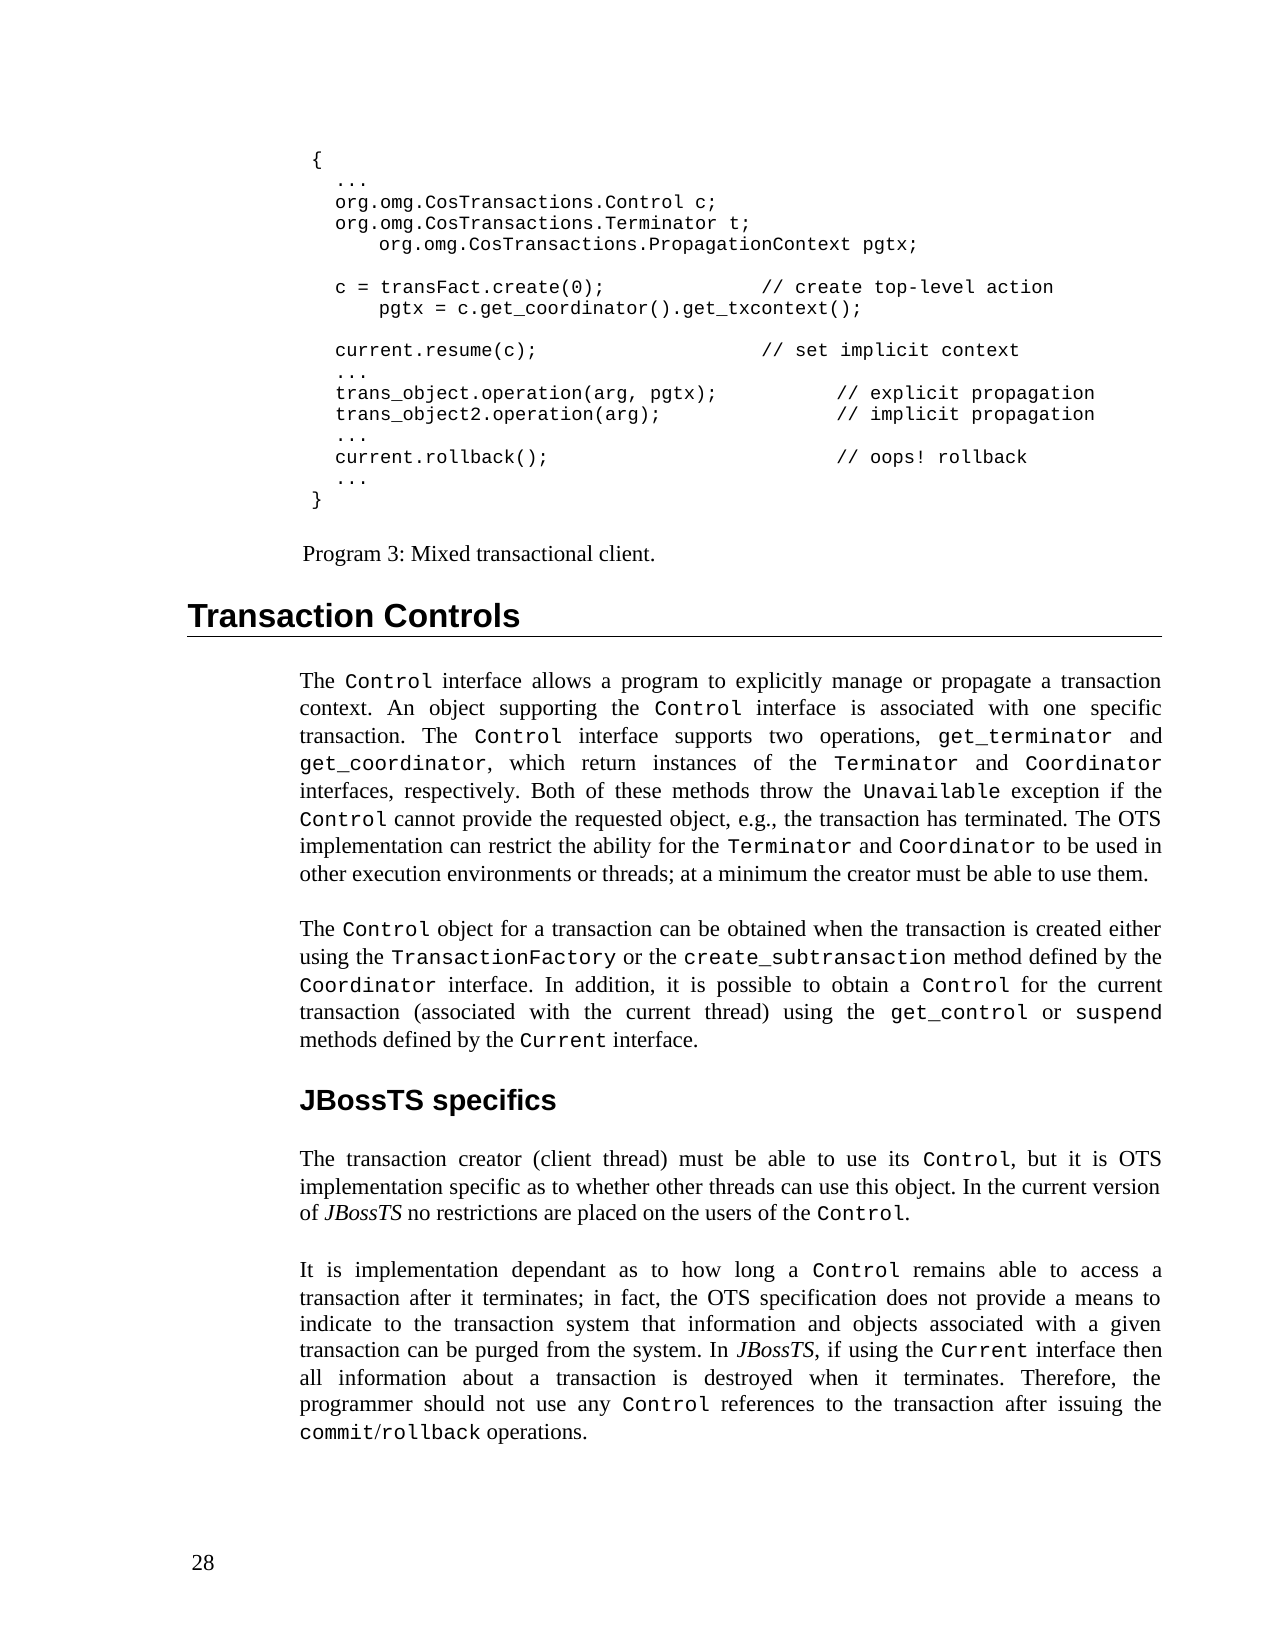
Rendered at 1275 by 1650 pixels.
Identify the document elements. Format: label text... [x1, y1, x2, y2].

text { ... org.omg.CosTransactions.Control c; org.omg.CosTransactions.Terminator t; org.omg.CosTransactions.PropagationContext pgtx; c = transFact.create(0); // create top-level action pgtx = c.get_coordinator().get_txcontext(); current.resume(c); // set implicit context ... trans_object.operation(arg, pgtx); // explicit propagation trans_object2.operation(arg); // implicit propagation ... current.rollback(); // oops! rollback ... } [311, 150, 1162, 511]
text It is implementation dependant as to how long a Control remains able to access a transaction after it terminates; in fact, the OTS specification does not provide a means to indicate to the transaction system that information and objects associated with a given transaction can be purged from the system. In JBossTS, if using the Current interface then all information about a transaction is destroyed when it terminates. Therefore, the programmer should not use any Control references to the transaction after issuing the commit/rollback operations. [299, 1256, 1162, 1446]
text Program 3: Mixed transactional client. [302, 540, 1162, 567]
subtitle Transaction Controls [187, 596, 1162, 636]
subtitle JBossTS specifics [187, 1083, 1162, 1116]
text The transaction creator (client thread) must be able to use its Control, but it is OTS implementation specific as to whether other threads can use this object. In the current version of JBossTS no restrictions are placed on the users of the Control. [299, 1145, 1162, 1227]
text The Control interface allows a program to explicitly manage or propagate a transaction context. An object supporting the Control interface is associated with one specific transaction. The Control interface supports two operations, get_terminator and get_coordinator, which return instances of the Terminator and Coordinator interfaces, respectively. Both of these methods throw the Unavailable exception if the Control cannot provide the requested object, e.g., the transaction has terminated. The OTS implementation can restrict the ability for the Terminator and Coordinator to be used in other execution environments or threads; at a minimum the creator must be able to use them. [299, 667, 1162, 886]
text The Control object for a transaction can be obtained when the transaction is created either using the TransactionFactory or the create_subtransaction method defined by the Coordinator interface. In addition, it is possible to obtain a Control for the current transaction (associated with the current thread) using the get_control or suspend methods defined by the Current interface. [299, 915, 1162, 1053]
